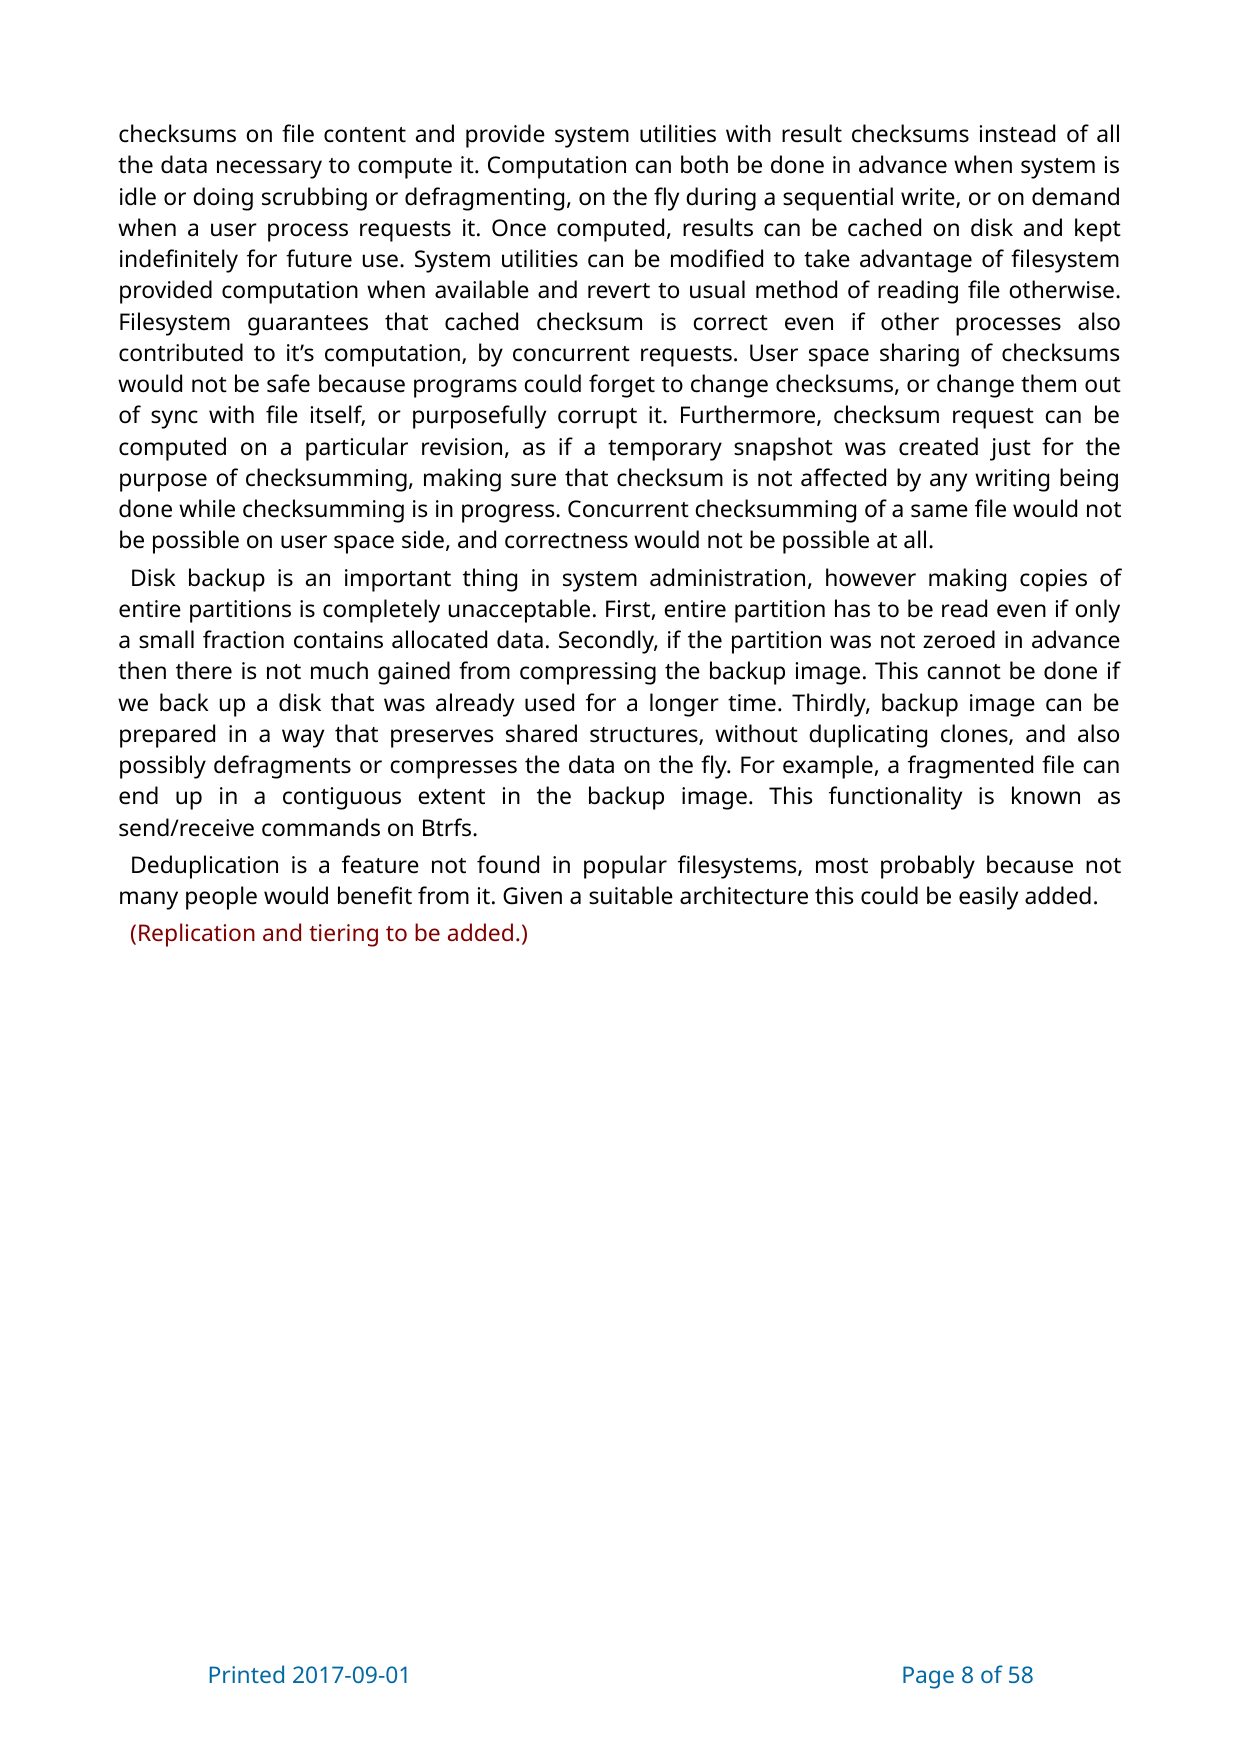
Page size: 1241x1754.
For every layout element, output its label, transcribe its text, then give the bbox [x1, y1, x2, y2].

text checksums on file content and provide system utilities with result checksums instead of all the data necessary to compute it. Computation can both be done in advance when system is idle or doing scrubbing or defragmenting, on the fly during a sequential write, or on demand when a user process requests it. Once computed, results can be cached on disk and kept indefinitely for future use. System utilities can be modified to take advantage of filesystem provided computation when available and revert to usual method of reading file otherwise. Filesystem guarantees that cached checksum is correct even if other processes also contributed to it’s computation, by concurrent requests. User space sharing of checksums would not be safe because programs could forget to change checksums, or change them out of sync with file itself, or purposefully corrupt it. Furthermore, checksum request can be computed on a particular revision, as if a temporary snapshot was created just for the purpose of checksumming, making sure that checksum is not affected by any writing being done while checksumming is in progress. Concurrent checksumming of a same file would not be possible on user space side, and correctness would not be possible at all. [118, 118, 1122, 556]
text Deduplication is a feature not found in popular filesystems, most probably because not many people would benefit from it. Given a suitable architecture this could be easily added. [118, 849, 1122, 911]
text Disk backup is an important thing in system administration, however making copies of entire partitions is completely unacceptable. First, entire partition has to be read even if only a small fraction contains allocated data. Secondly, if the partition was not zeroed in advance then there is not much gained from compressing the backup image. This cannot be done if we back up a disk that was already used for a longer time. Thirdly, backup image can be prepared in a way that preserves shared structures, without duplicating clones, and also possibly defragments or compresses the data on the fly. For example, a fragmented file can end up in a contiguous extent in the backup image. This functionality is known as send/receive commands on Btrfs. [118, 562, 1122, 843]
text (Replication and tiering to be added.) [118, 917, 1122, 948]
